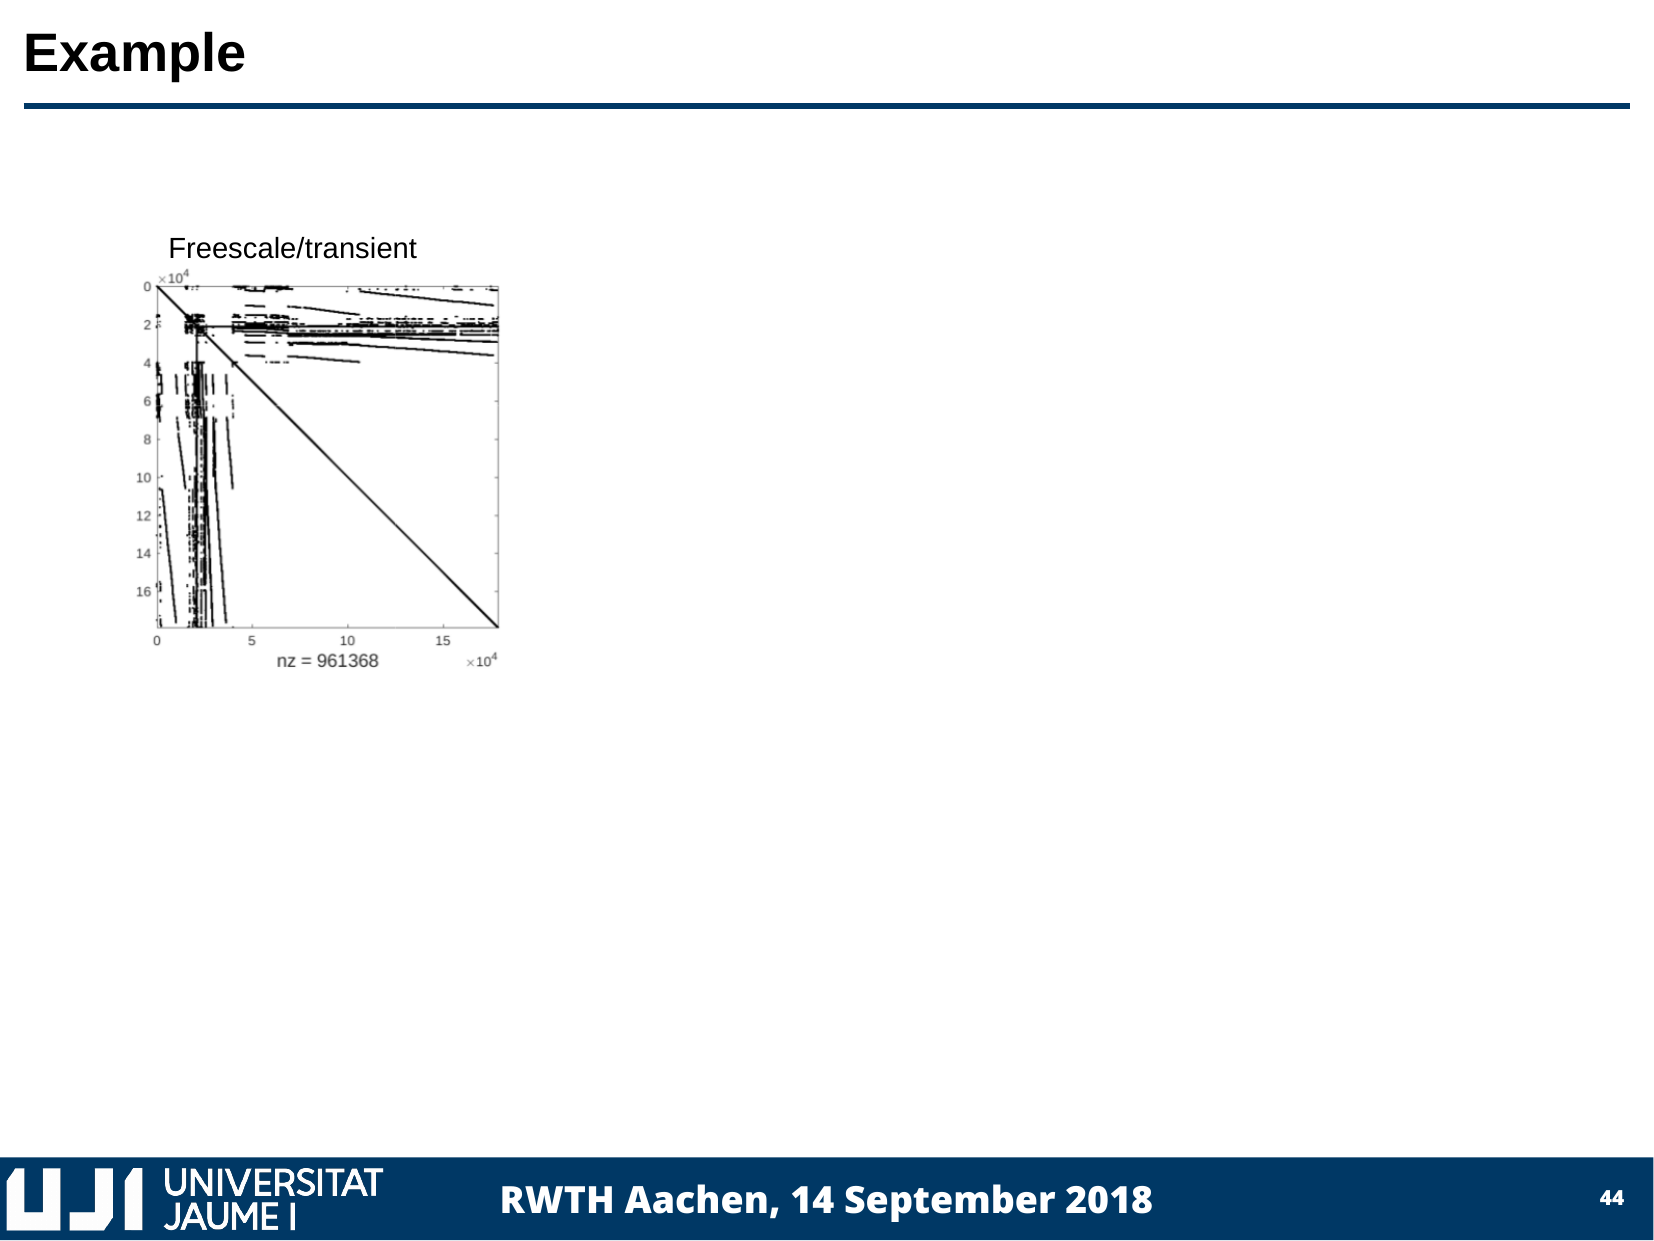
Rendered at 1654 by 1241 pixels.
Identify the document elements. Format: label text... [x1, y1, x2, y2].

text_box Freescale/transient [153, 224, 502, 273]
title Example [23, 0, 1630, 107]
picture [106, 236, 556, 693]
picture [0, 1158, 390, 1241]
